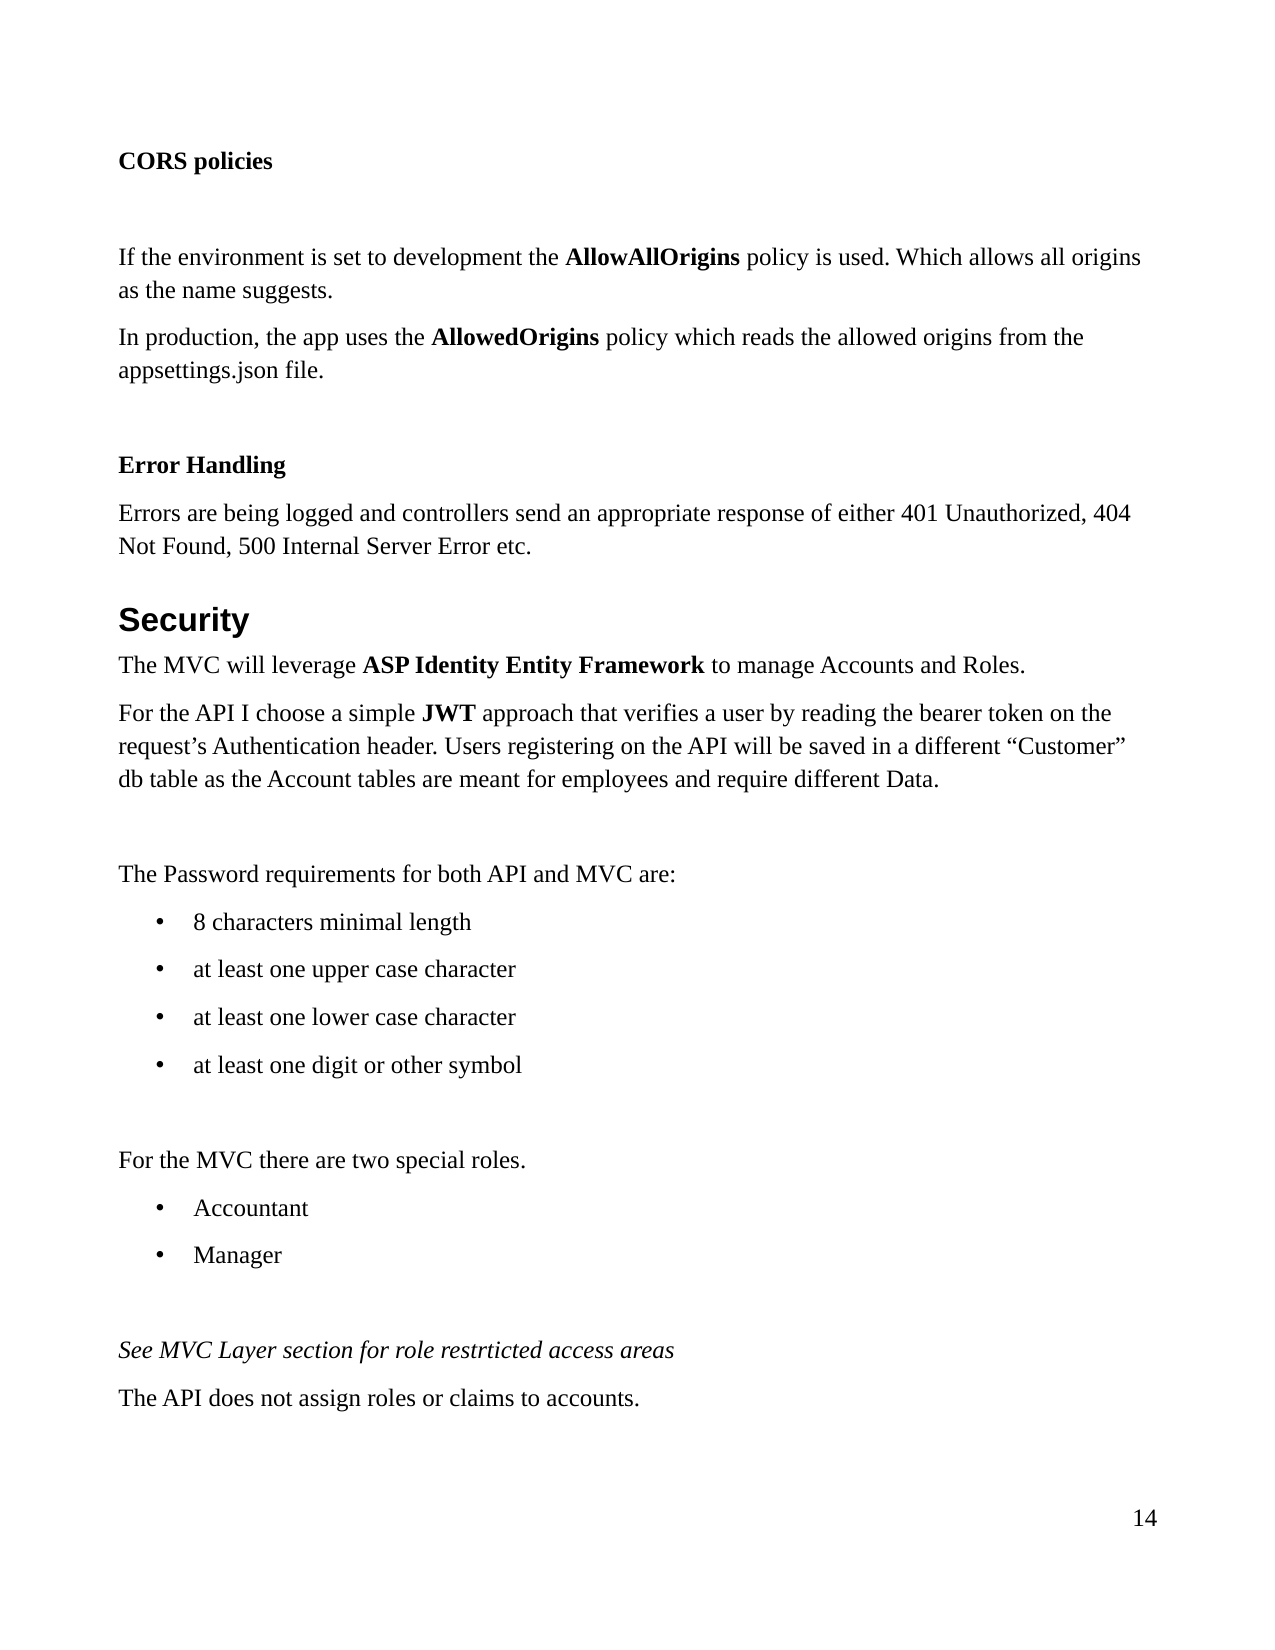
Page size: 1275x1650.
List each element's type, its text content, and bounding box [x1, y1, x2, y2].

list at least one lower case character [156, 1002, 1157, 1031]
subtitle Security [118, 599, 1157, 638]
text The MVC will leverage ASP Identity Entity Framework to manage Accounts and Roles. [118, 651, 1157, 679]
text Errors are being logged and controllers send an appropriate response of either 401 Unauthorized, 404 Not Found, 500 Internal Server Error etc. [118, 498, 1157, 560]
list 8 characters minimal length [156, 907, 1157, 936]
list Accountant [156, 1193, 1157, 1221]
text The Password requirements for both API and MVC are: [118, 859, 1157, 888]
text In production, the app uses the AllowedOrigins policy which reads the allowed origins from the appsettings.json file. [118, 322, 1157, 384]
list at least one upper case character [156, 954, 1157, 983]
text CORS policies [118, 146, 1157, 175]
text For the API I choose a simple JWT approach that verifies a user by reading the bearer token on the request’s Authentication header. Users registering on the API will be saved in a different “Customer” db table as the Account tables are meant for employees and require different Data. [118, 698, 1157, 793]
text See MVC Layer section for role restrticted access areas [118, 1335, 1157, 1364]
text The API does not assign roles or claims to accounts. [118, 1383, 1157, 1412]
list Manager [156, 1240, 1157, 1269]
list at least one digit or other symbol [156, 1050, 1157, 1078]
text If the environment is set to development the AllowAllOrigins policy is used. Which allows all origins as the name suggests. [118, 242, 1157, 303]
text Error Handling [118, 451, 1157, 479]
text For the MVC there are two special roles. [118, 1145, 1157, 1174]
